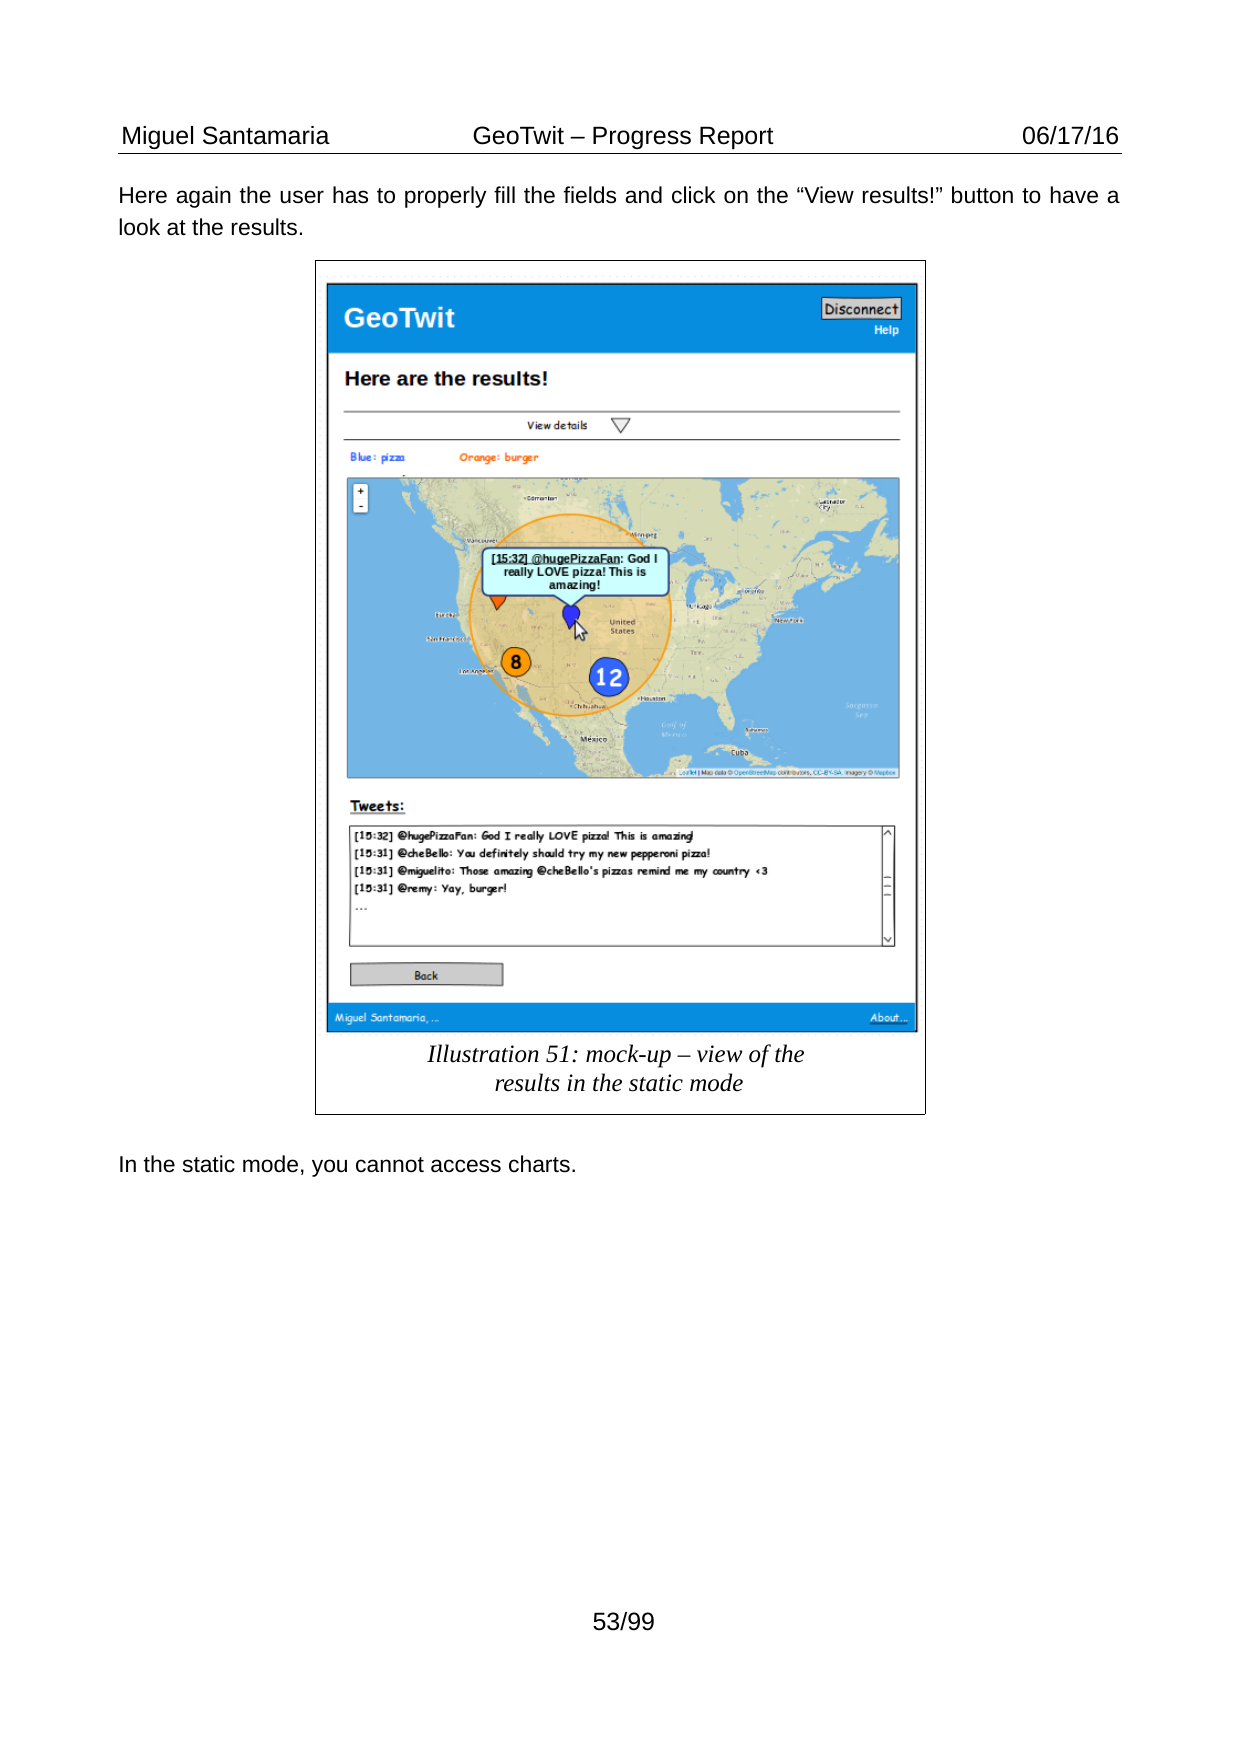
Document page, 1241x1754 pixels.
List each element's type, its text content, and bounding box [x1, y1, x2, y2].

text In the static mode, you cannot access charts. [118, 260, 1122, 1177]
picture [317, 275, 923, 1040]
text Illustration 51: mock-up – view of the results in the static mode [318, 1040, 922, 1097]
text Here again the user has to properly fill the fields and click on the “View results!” button to have a look at the results. [118, 182, 1122, 240]
